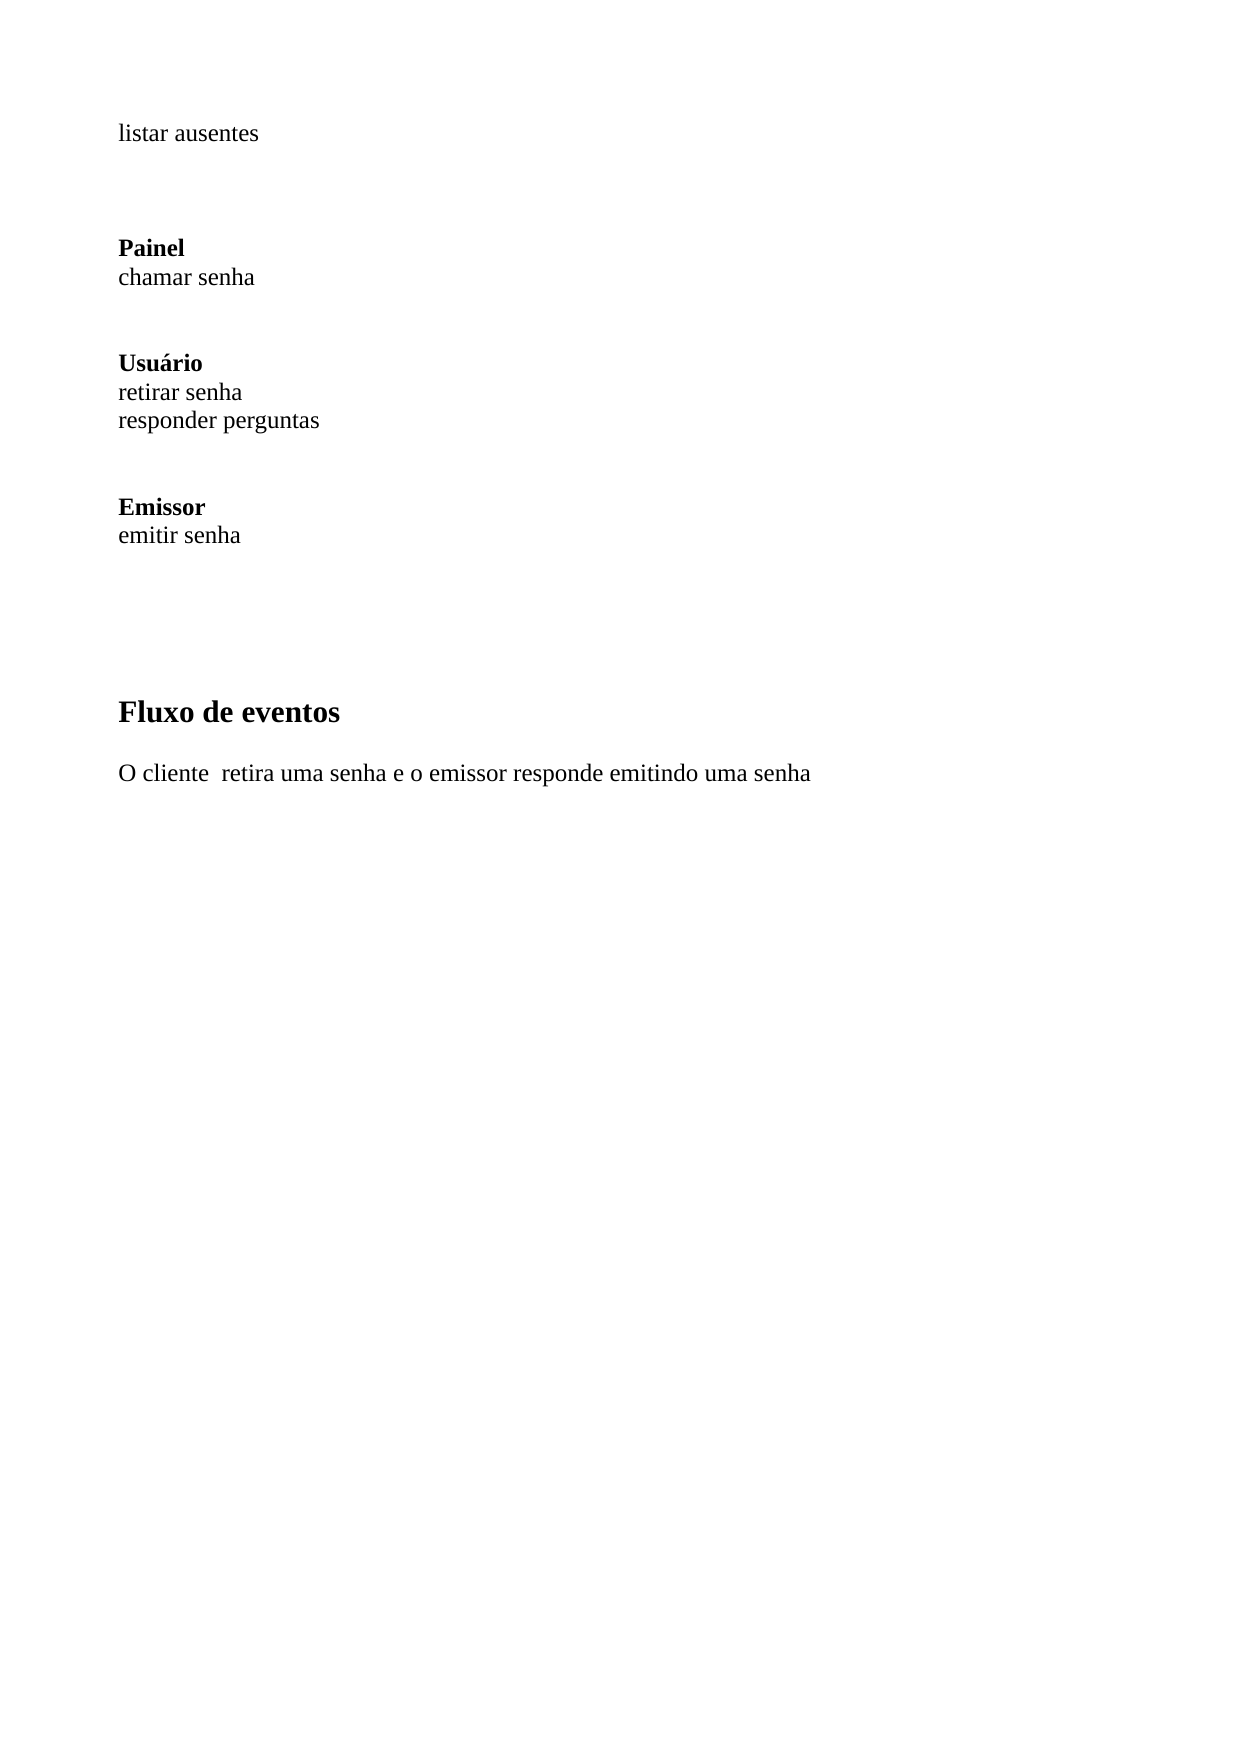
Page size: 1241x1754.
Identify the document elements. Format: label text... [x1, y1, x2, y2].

text responder perguntas [118, 406, 1122, 434]
text chamar senha [118, 262, 1122, 291]
text Usuário [118, 348, 1122, 377]
text retirar senha [118, 377, 1122, 406]
text emitir senha [118, 521, 1122, 549]
text Fluxo de eventos [118, 693, 1122, 729]
text Painel [118, 233, 1122, 262]
text O cliente retira uma senha e o emissor responde emitindo uma senha [118, 758, 1122, 787]
text listar ausentes [118, 118, 1122, 147]
text Emissor [118, 492, 1122, 521]
